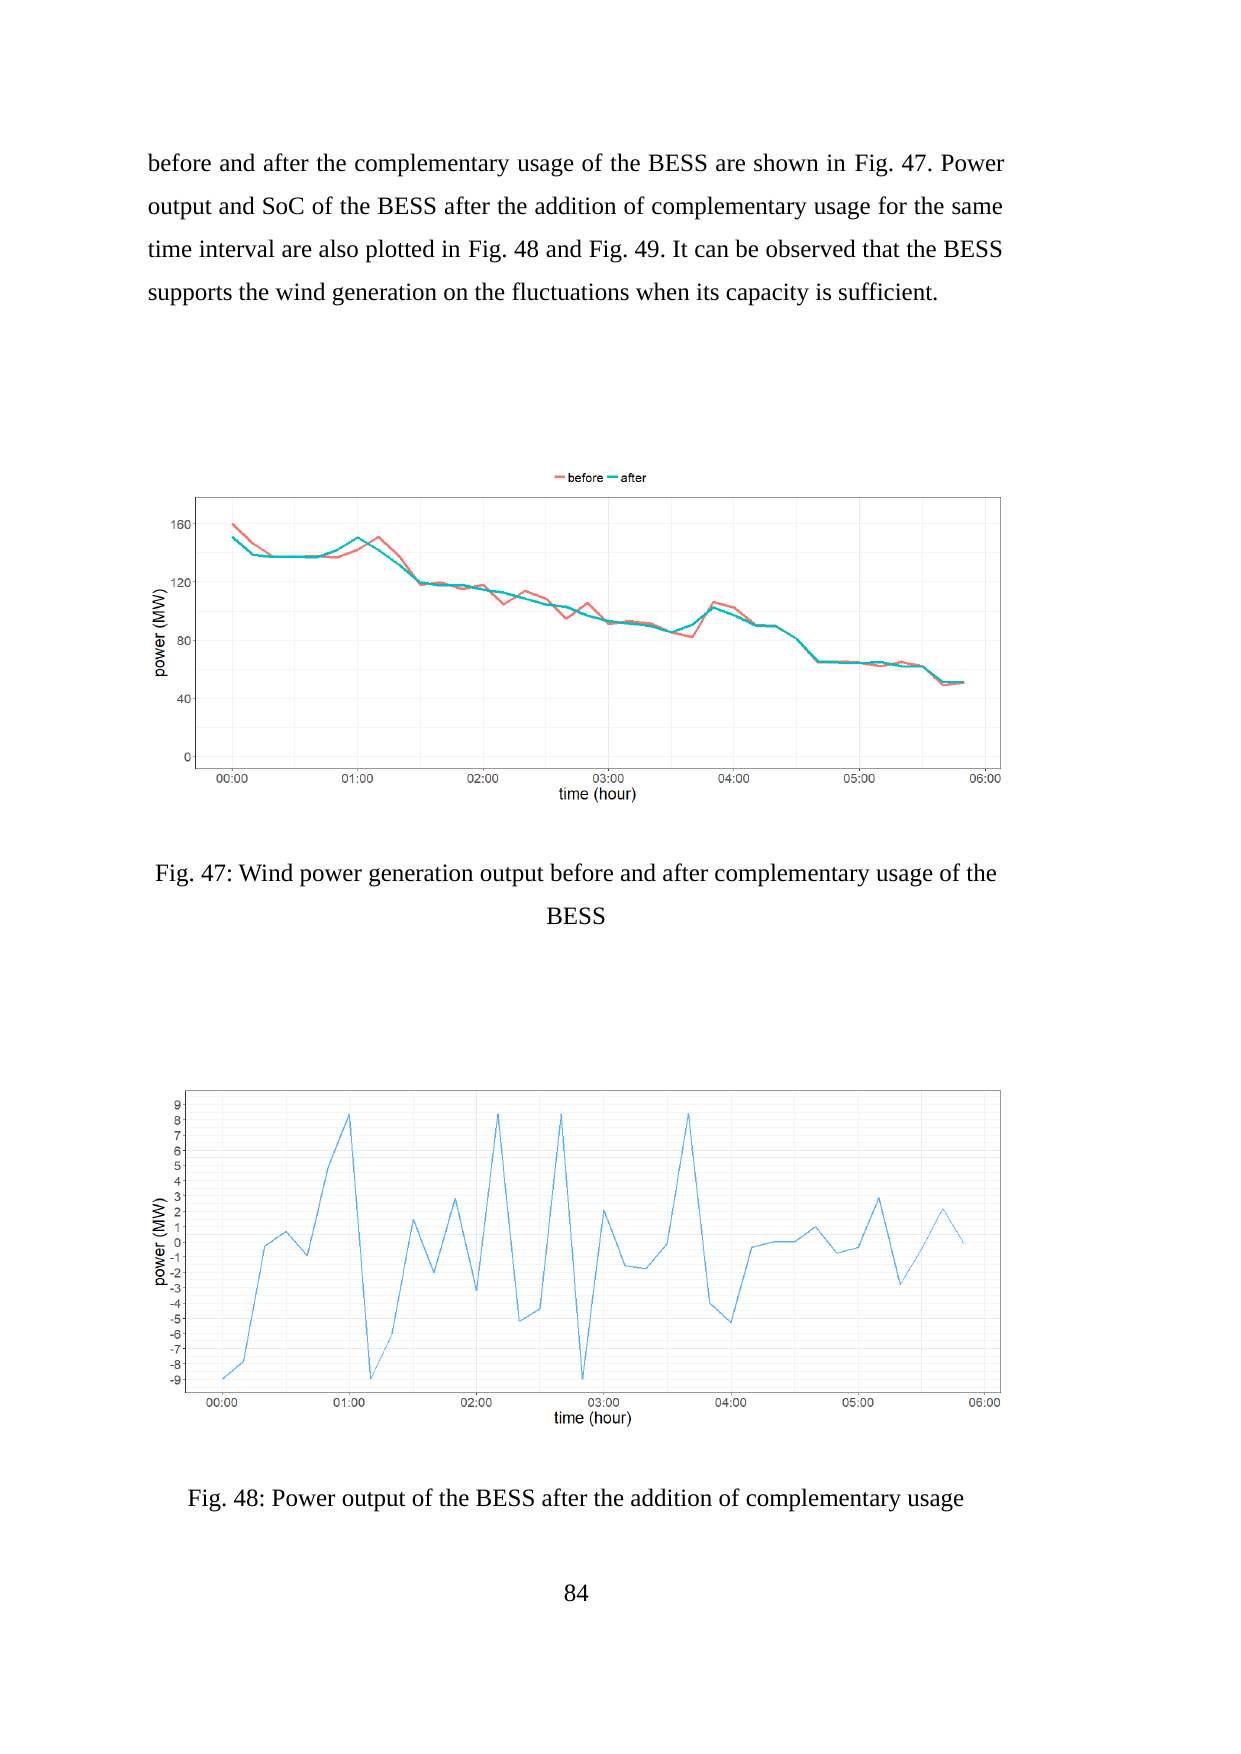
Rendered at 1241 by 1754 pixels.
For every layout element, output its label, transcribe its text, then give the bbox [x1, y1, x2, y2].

picture [147, 462, 1005, 805]
picture [147, 1086, 1005, 1429]
text Fig. 47: Wind power generation output before and after complementary usage of the BESS [148, 858, 1004, 930]
text before and after the complementary usage of the BESS are shown in Fig. 47. Power output and SoC of the BESS after the addition of complementary usage for the same time interval are also plotted in Fig. 48 and Fig. 49. It can be observed that the BESS supports the wind generation on the fluctuations when its capacity is sufficient. [148, 148, 1004, 306]
text Fig. 48: Power output of the BESS after the addition of complementary usage [148, 1483, 1004, 1512]
